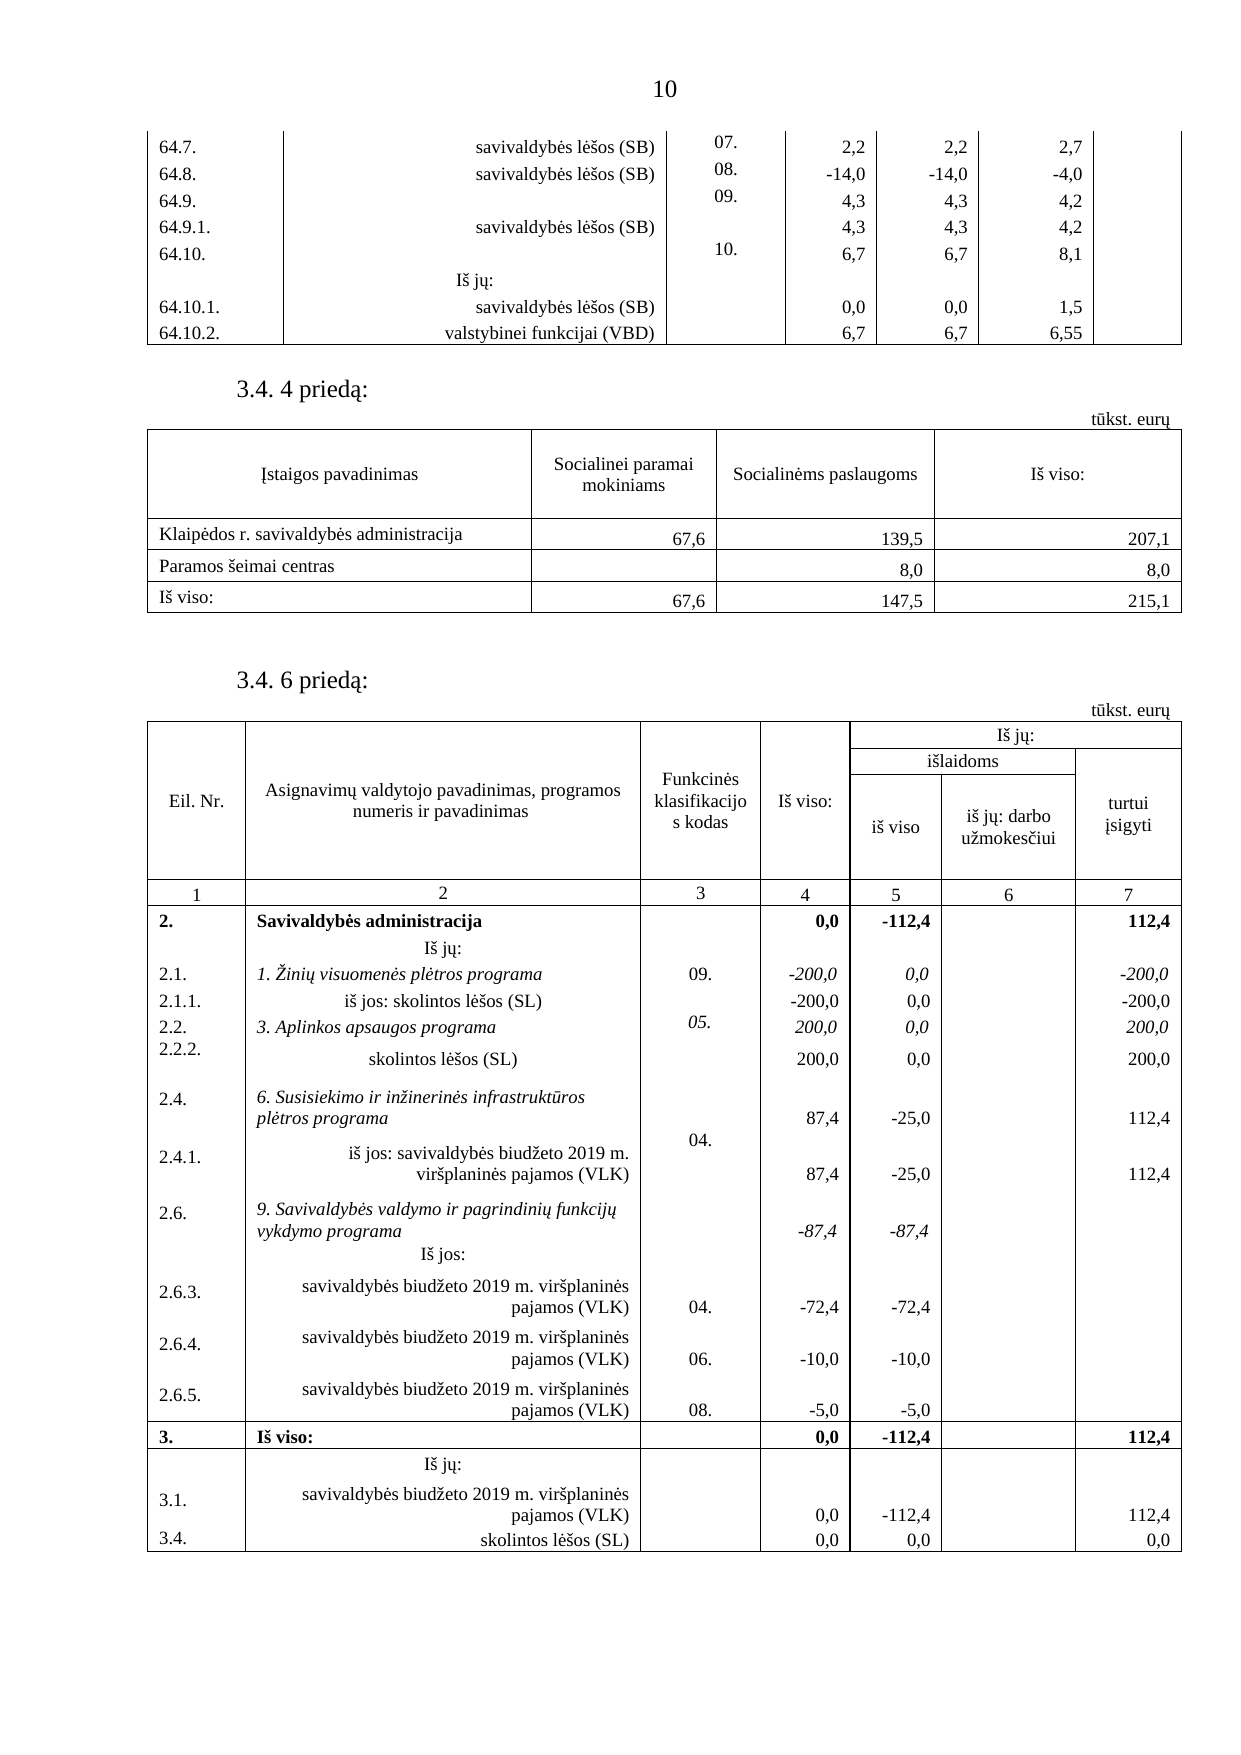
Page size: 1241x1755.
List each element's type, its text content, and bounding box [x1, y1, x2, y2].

table_cell [1094, 158, 1181, 184]
table_cell 64.10.2. [148, 317, 283, 344]
table_cell Asignavimų valdytojo pavadinimas, programos numeris ir pavadinimas [246, 722, 640, 879]
table_cell [148, 1241, 245, 1266]
table_cell [1094, 131, 1181, 158]
table_cell 04. [641, 1266, 760, 1318]
table_cell savivaldybės biudžeto 2019 m. viršplaninės pajamos (VLK) [246, 1474, 640, 1526]
table_cell 9. Savivaldybės valdymo ir pagrindinių funkcijų vykdymo programa [246, 1185, 640, 1241]
table_cell [942, 1318, 1075, 1369]
table_cell 06. [641, 1318, 760, 1369]
table_cell -5,0 [851, 1369, 941, 1421]
table_cell [641, 985, 760, 1011]
table_cell 112,4 [1076, 1069, 1181, 1129]
table_cell Iš jos: [246, 1241, 640, 1266]
table_cell [641, 1449, 760, 1474]
table_cell 0,0 [851, 1011, 941, 1038]
table_cell 2.1. [148, 958, 245, 985]
table_cell 67,6 [532, 582, 716, 612]
table_cell 0,0 [851, 958, 941, 985]
table_cell 64.9.1. [148, 211, 283, 238]
table_cell 4,3 [786, 185, 876, 211]
table_cell 2,2 [786, 131, 876, 158]
table_cell [786, 264, 876, 291]
table_cell 87,4 [761, 1129, 849, 1185]
table_cell -200,0 [761, 985, 849, 1011]
table_cell [851, 1449, 941, 1474]
table_cell -87,4 [761, 1185, 849, 1241]
table_cell [716, 613, 934, 637]
table_cell Iš jų: [246, 1449, 640, 1474]
table_cell 6,55 [979, 317, 1093, 344]
table_cell [641, 1241, 760, 1266]
table_cell 6,7 [786, 317, 876, 344]
table_cell savivaldybės biudžeto 2019 m. viršplaninės pajamos (VLK) [246, 1318, 640, 1369]
table_cell [1094, 264, 1181, 291]
table_cell [942, 1038, 1075, 1069]
table_cell [641, 1185, 760, 1241]
table_cell [934, 613, 1181, 637]
table_header [641, 694, 760, 721]
table_cell savivaldybės lėšos (SB) [284, 211, 666, 238]
table_cell 2,7 [979, 131, 1093, 158]
table_cell iš viso [851, 775, 941, 879]
table_cell [641, 906, 760, 932]
table_cell [1094, 238, 1181, 264]
table_cell [942, 958, 1075, 985]
table_cell [148, 613, 531, 637]
table_cell 09. [641, 958, 760, 985]
table_cell 1 [148, 880, 245, 905]
table_cell [1076, 1185, 1181, 1241]
table_cell [942, 1185, 1075, 1241]
table_cell skolintos lėšos (SL) [246, 1526, 640, 1551]
table_cell 3.1. [148, 1474, 245, 1526]
table_cell [1076, 1241, 1181, 1266]
table_cell 200,0 [761, 1011, 849, 1038]
table_cell [667, 264, 785, 291]
table_cell [761, 932, 849, 958]
table_header [658, 403, 934, 429]
table_cell [641, 1474, 760, 1526]
table_cell 1,5 [979, 291, 1093, 317]
table_cell 147,5 [717, 582, 934, 612]
table_cell [532, 550, 716, 581]
table_cell -87,4 [851, 1185, 941, 1241]
table_cell -10,0 [851, 1318, 941, 1369]
table_cell [761, 1241, 849, 1266]
table_cell savivaldybės biudžeto 2019 m. viršplaninės pajamos (VLK) [246, 1266, 640, 1318]
table_cell 64.8. [148, 158, 283, 184]
table_cell [641, 1422, 760, 1447]
table_cell 2.6.4. [148, 1318, 245, 1369]
table_cell Socialinei paramai mokiniams [532, 430, 716, 518]
table_header [760, 694, 850, 721]
table_cell 87,4 [761, 1069, 849, 1129]
table_cell [531, 613, 716, 637]
table_cell 4 [761, 880, 849, 905]
table_cell 207,1 [935, 519, 1181, 549]
table_cell 3. [148, 1422, 245, 1447]
table_header [850, 694, 941, 721]
table_cell [942, 1526, 1075, 1551]
table_cell [284, 238, 666, 264]
table_cell 8,0 [717, 550, 934, 581]
table_cell 112,4 [1076, 1129, 1181, 1185]
table_cell 0,0 [761, 1474, 849, 1526]
table_cell 3 [641, 880, 760, 905]
table_cell [942, 1129, 1075, 1185]
table_cell savivaldybės biudžeto 2019 m. viršplaninės pajamos (VLK) [246, 1369, 640, 1421]
table_cell [667, 211, 785, 238]
table_cell Iš viso: [935, 430, 1181, 518]
table_cell 6. Susisiekimo ir inžinerinės infrastruktūros plėtros programa [246, 1069, 640, 1129]
table_cell Iš viso: [148, 582, 531, 612]
table_cell 2.2.2. [148, 1038, 245, 1069]
table_cell 0,0 [851, 1526, 941, 1551]
table_cell [148, 1449, 245, 1474]
table_header tūkst. eurų [934, 403, 1181, 429]
table_cell 6,7 [877, 317, 978, 344]
table_cell 3.4. [148, 1526, 245, 1551]
table_cell skolintos lėšos (SL) [246, 1038, 640, 1069]
table_cell [942, 932, 1075, 958]
table_cell 0,0 [1076, 1526, 1181, 1551]
table_cell Savivaldybės administracija [246, 906, 640, 932]
table_cell [641, 1526, 760, 1551]
table_cell 112,4 [1076, 906, 1181, 932]
table_cell 0,0 [761, 906, 849, 932]
table_cell 139,5 [717, 519, 934, 549]
table_cell 4,3 [877, 211, 978, 238]
table_cell 4,2 [979, 211, 1093, 238]
table_cell 0,0 [761, 1526, 849, 1551]
table_cell [942, 985, 1075, 1011]
table_cell [1076, 1266, 1181, 1318]
table_cell Iš viso: [761, 722, 849, 879]
table_cell Paramos šeimai centras [148, 550, 531, 581]
table_cell 0,0 [851, 1038, 941, 1069]
table_cell savivaldybės lėšos (SB) [284, 131, 666, 158]
table_cell [877, 264, 978, 291]
table_cell išlaidoms [851, 749, 1075, 774]
table_cell 10. [667, 238, 785, 264]
table_cell [1076, 1449, 1181, 1474]
table_cell [979, 264, 1093, 291]
table_cell valstybinei funkcijai (VBD) [284, 317, 666, 344]
table_cell 4,2 [979, 185, 1093, 211]
table_header [531, 403, 658, 429]
table_cell 112,4 [1076, 1422, 1181, 1447]
table_cell [641, 1038, 760, 1069]
table_cell -25,0 [851, 1129, 941, 1185]
table_cell 2,2 [877, 131, 978, 158]
table_cell 2.1.1. [148, 985, 245, 1011]
table_cell 04. [641, 1129, 760, 1185]
table_cell Funkcinės klasifikacijos kodas [641, 722, 760, 879]
table_cell 64.9. [148, 185, 283, 211]
table_cell 200,0 [761, 1038, 849, 1069]
table_cell [942, 1369, 1075, 1421]
table_cell 7 [1076, 880, 1181, 905]
table_cell savivaldybės lėšos (SB) [284, 291, 666, 317]
table_cell [942, 906, 1075, 932]
table_cell -200,0 [1076, 985, 1181, 1011]
table_cell [851, 1241, 941, 1266]
table_cell -72,4 [851, 1266, 941, 1318]
table_cell 6 [942, 880, 1075, 905]
table_cell [1076, 932, 1181, 958]
text 3.4. 6 priedą: [148, 666, 1181, 694]
table_cell [942, 1011, 1075, 1038]
table_cell 09. [667, 185, 785, 211]
table_cell [1094, 211, 1181, 238]
table_cell [942, 1069, 1075, 1129]
table_cell Iš jų: [284, 264, 666, 291]
table_cell [1094, 185, 1181, 211]
table_cell 2 [246, 880, 640, 905]
table_cell 1. Žinių visuomenės plėtros programa [246, 958, 640, 985]
table_cell [942, 1449, 1075, 1474]
table_cell -200,0 [1076, 958, 1181, 985]
table_cell Įstaigos pavadinimas [148, 430, 531, 518]
table_cell savivaldybės lėšos (SB) [284, 158, 666, 184]
table_cell [667, 291, 785, 317]
table_cell Iš jų: [246, 932, 640, 958]
table_cell -5,0 [761, 1369, 849, 1421]
table_cell iš jos: savivaldybės biudžeto 2019 m. viršplaninės pajamos (VLK) [246, 1129, 640, 1185]
table_cell -10,0 [761, 1318, 849, 1369]
table_cell [641, 1069, 760, 1129]
table_cell [667, 317, 785, 344]
table_cell 200,0 [1076, 1038, 1181, 1069]
table_cell 6,7 [877, 238, 978, 264]
table_cell 3. Aplinkos apsaugos programa [246, 1011, 640, 1038]
table_cell 07. [667, 131, 785, 158]
table_cell [148, 932, 245, 958]
table_cell -14,0 [877, 158, 978, 184]
table_cell [942, 1474, 1075, 1526]
table_cell Eil. Nr. [148, 722, 245, 879]
table_cell 64.7. [148, 131, 283, 158]
table_cell Klaipėdos r. savivaldybės administracija [148, 519, 531, 549]
table_cell -14,0 [786, 158, 876, 184]
table_cell -112,4 [851, 1474, 941, 1526]
table_header [148, 403, 531, 429]
table_cell [761, 1449, 849, 1474]
table_cell Iš jų: [851, 722, 1181, 747]
table_cell 2.6.5. [148, 1369, 245, 1421]
table_cell 5 [851, 880, 941, 905]
table_cell [1094, 291, 1181, 317]
table_cell 2.6. [148, 1185, 245, 1241]
table_cell -112,4 [851, 906, 941, 932]
table_cell 64.10. [148, 238, 283, 264]
text 3.4. 4 priedą: [148, 374, 1181, 402]
table_header tūkst. eurų [941, 694, 1181, 721]
table_cell iš jos: skolintos lėšos (SL) [246, 985, 640, 1011]
table_cell 2.2. [148, 1011, 245, 1038]
table_cell [851, 932, 941, 958]
table_cell 215,1 [935, 582, 1181, 612]
table_cell [1094, 317, 1181, 344]
table_cell 67,6 [532, 519, 716, 549]
table_cell -4,0 [979, 158, 1093, 184]
table_cell 2.4.1. [148, 1129, 245, 1185]
table_cell iš jų: darbo užmokesčiui [942, 775, 1075, 879]
table_cell -72,4 [761, 1266, 849, 1318]
table_cell 6,7 [786, 238, 876, 264]
table_cell 4,3 [877, 185, 978, 211]
table_cell 200,0 [1076, 1011, 1181, 1038]
table_cell Iš viso: [246, 1422, 640, 1447]
table_cell [1076, 1318, 1181, 1369]
table_cell 05. [641, 1011, 760, 1038]
table_cell -200,0 [761, 958, 849, 985]
table_cell Socialinėms paslaugoms [717, 430, 934, 518]
table_cell 2.6.3. [148, 1266, 245, 1318]
table_cell 2.4. [148, 1069, 245, 1129]
table_cell turtui įsigyti [1076, 749, 1181, 879]
table_cell 0,0 [851, 985, 941, 1011]
table_header [245, 694, 641, 721]
table_cell [942, 1241, 1075, 1266]
table_cell [641, 932, 760, 958]
table_cell [1076, 1369, 1181, 1421]
table_cell 2. [148, 906, 245, 932]
table_cell [284, 185, 666, 211]
table_cell [148, 264, 283, 291]
table_cell 08. [641, 1369, 760, 1421]
table_cell 4,3 [786, 211, 876, 238]
table_cell 0,0 [786, 291, 876, 317]
table_header [148, 694, 245, 721]
table_cell 112,4 [1076, 1474, 1181, 1526]
table_cell 0,0 [761, 1422, 849, 1447]
table_cell 0,0 [877, 291, 978, 317]
table_cell [942, 1422, 1075, 1447]
table_cell -25,0 [851, 1069, 941, 1129]
table_cell 8,1 [979, 238, 1093, 264]
table_cell 8,0 [935, 550, 1181, 581]
table_cell 64.10.1. [148, 291, 283, 317]
table_cell [942, 1266, 1075, 1318]
table_cell -112,4 [851, 1422, 941, 1447]
table_cell 08. [667, 158, 785, 184]
